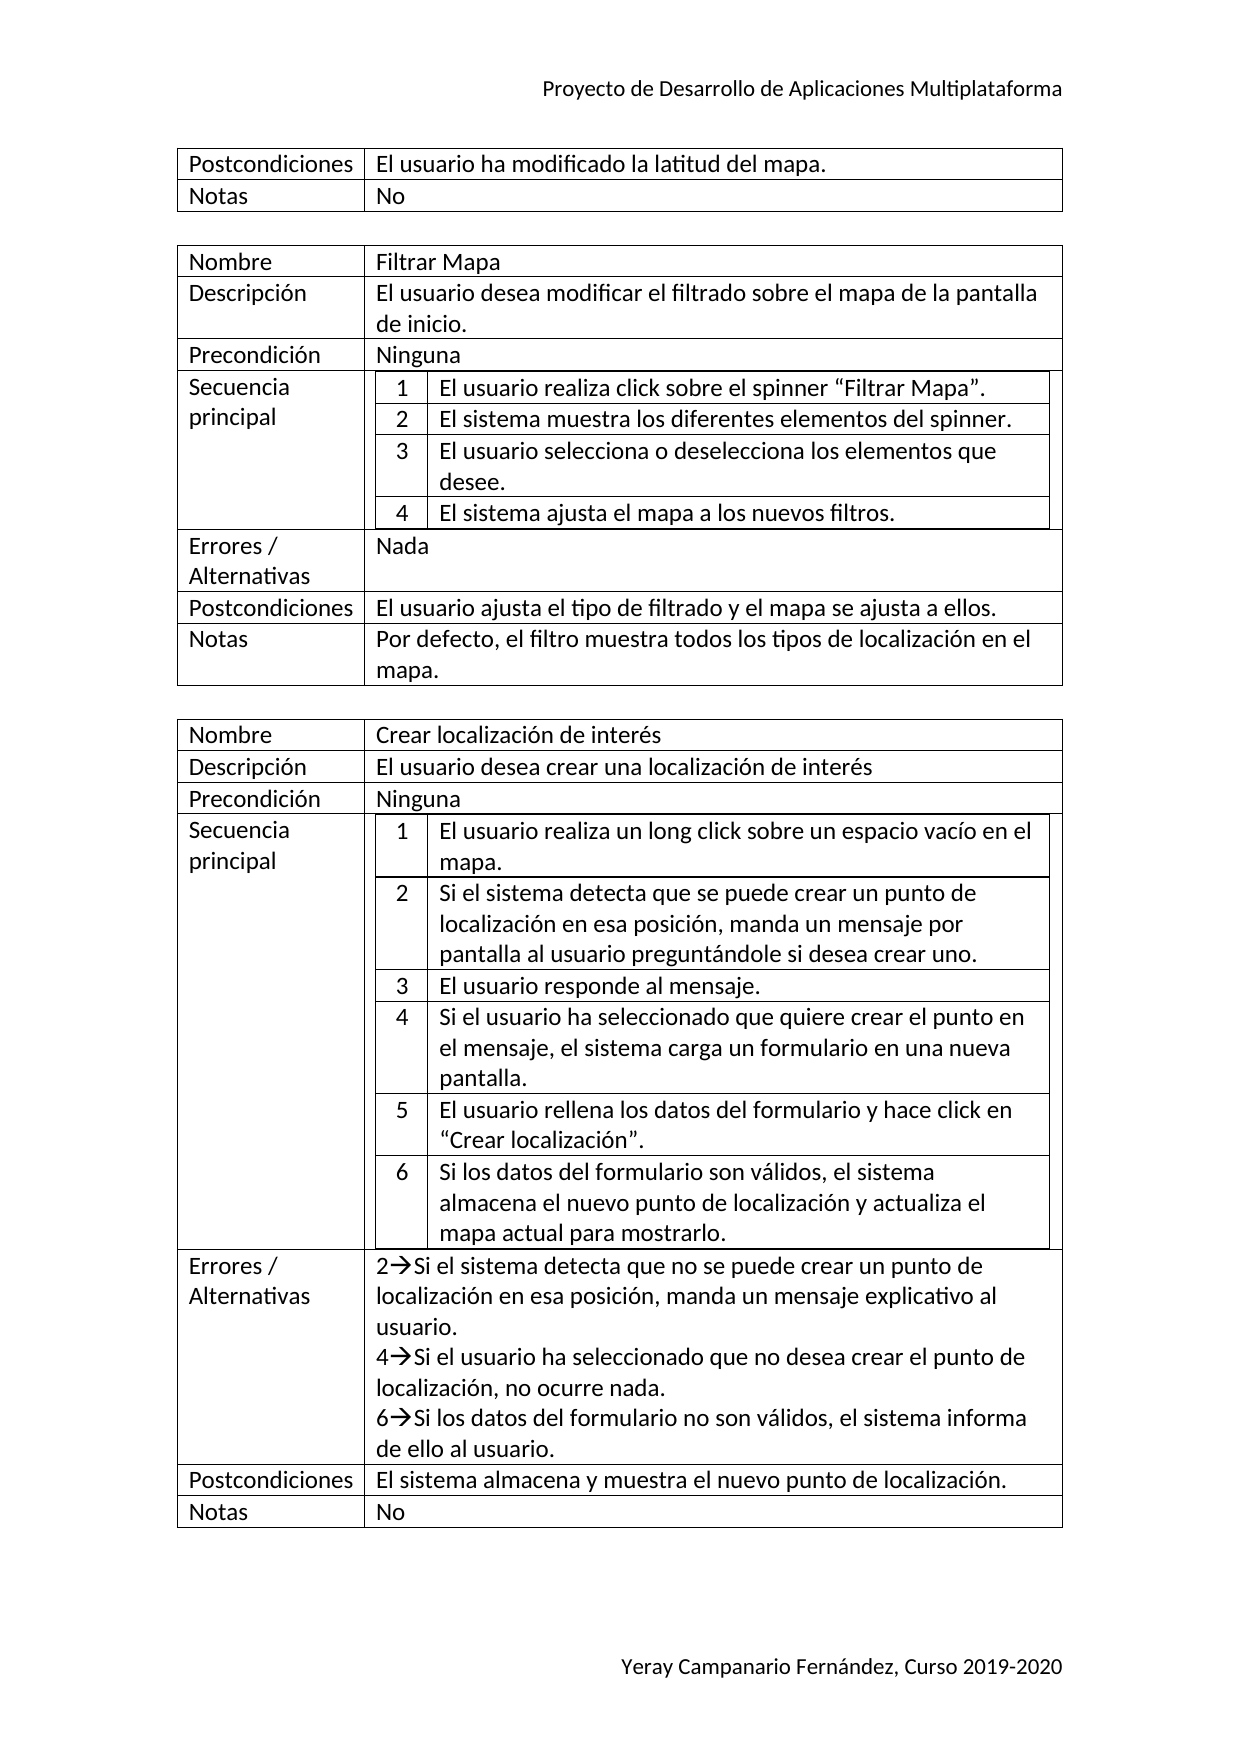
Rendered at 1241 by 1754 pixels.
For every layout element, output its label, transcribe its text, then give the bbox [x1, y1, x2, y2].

table_cell Precondición [178, 783, 364, 813]
table_cell [1050, 371, 1062, 529]
table_cell El usuario responde al mensaje. [428, 970, 1049, 1001]
table_cell 2 [376, 404, 427, 434]
table_cell [365, 814, 375, 1249]
table_cell Postcondiciones [178, 1465, 364, 1495]
table_cell 2 [376, 878, 427, 969]
table_cell Notas [178, 624, 364, 684]
table_cell 4 [376, 1002, 427, 1093]
table_cell Notas [178, 1496, 364, 1527]
table_cell 4 [376, 497, 427, 528]
table_cell [365, 371, 375, 529]
table_cell 3 [376, 970, 427, 1001]
table_cell El usuario rellena los datos del formulario y hace click en “Crear localización”. [428, 1094, 1049, 1155]
table_cell El sistema almacena y muestra el nuevo punto de localización. [365, 1465, 1062, 1495]
table_cell El usuario selecciona o deselecciona los elementos que desee. [428, 435, 1049, 496]
table_cell Errores / Alternativas [178, 1250, 364, 1464]
table_header 1 [376, 815, 427, 876]
table_header El usuario realiza click sobre el spinner “Filtrar Mapa”. [428, 372, 1049, 402]
table_cell Si los datos del formulario son válidos, el sistema almacena el nuevo punto de localización y actualiza el mapa actual para mostrarlo. [428, 1156, 1049, 1248]
table_cell No [365, 1496, 1062, 1527]
table_cell Secuencia principal [178, 371, 364, 529]
table_cell El usuario desea crear una localización de interés [365, 751, 1062, 782]
table_cell Notas [178, 180, 364, 211]
table_cell 6 [376, 1156, 427, 1248]
table_cell Si el usuario ha seleccionado que quiere crear el punto en el mensaje, el sistema carga un formulario en una nueva pantalla. [428, 1002, 1049, 1093]
table_header El usuario realiza un long click sobre un espacio vacío en el mapa. [428, 815, 1049, 876]
table_cell Si el sistema detecta que se puede crear un punto de localización en esa posición, manda un mensaje por pantalla al usuario preguntándole si desea crear uno. [428, 878, 1049, 969]
table_cell 3 [376, 435, 427, 496]
table_cell Descripción [178, 751, 364, 782]
table_cell El usuario ha modificado la latitud del mapa. [365, 149, 1062, 179]
table_cell Descripción [178, 277, 364, 338]
table_header Nombre [178, 720, 364, 750]
table_cell El sistema ajusta el mapa a los nuevos filtros. [428, 497, 1049, 528]
table_header Filtrar Mapa [365, 246, 1062, 276]
table_cell Por defecto, el filtro muestra todos los tipos de localización en el mapa. [365, 624, 1062, 684]
table_header Crear localización de interés [365, 720, 1062, 750]
table_cell Precondición [178, 339, 364, 370]
table_header Nombre [178, 246, 364, 276]
table_cell 2Si el sistema detecta que no se puede crear un punto de localización en esa posición, manda un mensaje explicativo al usuario. 4Si el usuario ha seleccionado que no desea crear el punto de localización, no ocurre nada. 6Si los datos del formulario no son válidos, el sistema informa de ello al usuario. [365, 1250, 1062, 1464]
table_cell 5 [376, 1094, 427, 1155]
table_cell Secuencia principal [178, 814, 364, 1249]
table_cell El sistema muestra los diferentes elementos del spinner. [428, 404, 1049, 434]
table_cell El usuario desea modificar el filtrado sobre el mapa de la pantalla de inicio. [365, 277, 1062, 338]
table_header 1 [376, 372, 427, 402]
table_cell Ninguna [365, 339, 1062, 370]
table_cell Ninguna [365, 783, 1062, 813]
table_cell [1050, 814, 1062, 1249]
table_cell Errores / Alternativas [178, 530, 364, 591]
table_cell Postcondiciones [178, 149, 364, 179]
table_cell El usuario ajusta el tipo de filtrado y el mapa se ajusta a ellos. [365, 592, 1062, 622]
table_cell No [365, 180, 1062, 211]
table_cell Nada [365, 530, 1062, 591]
table_cell Postcondiciones [178, 592, 364, 622]
